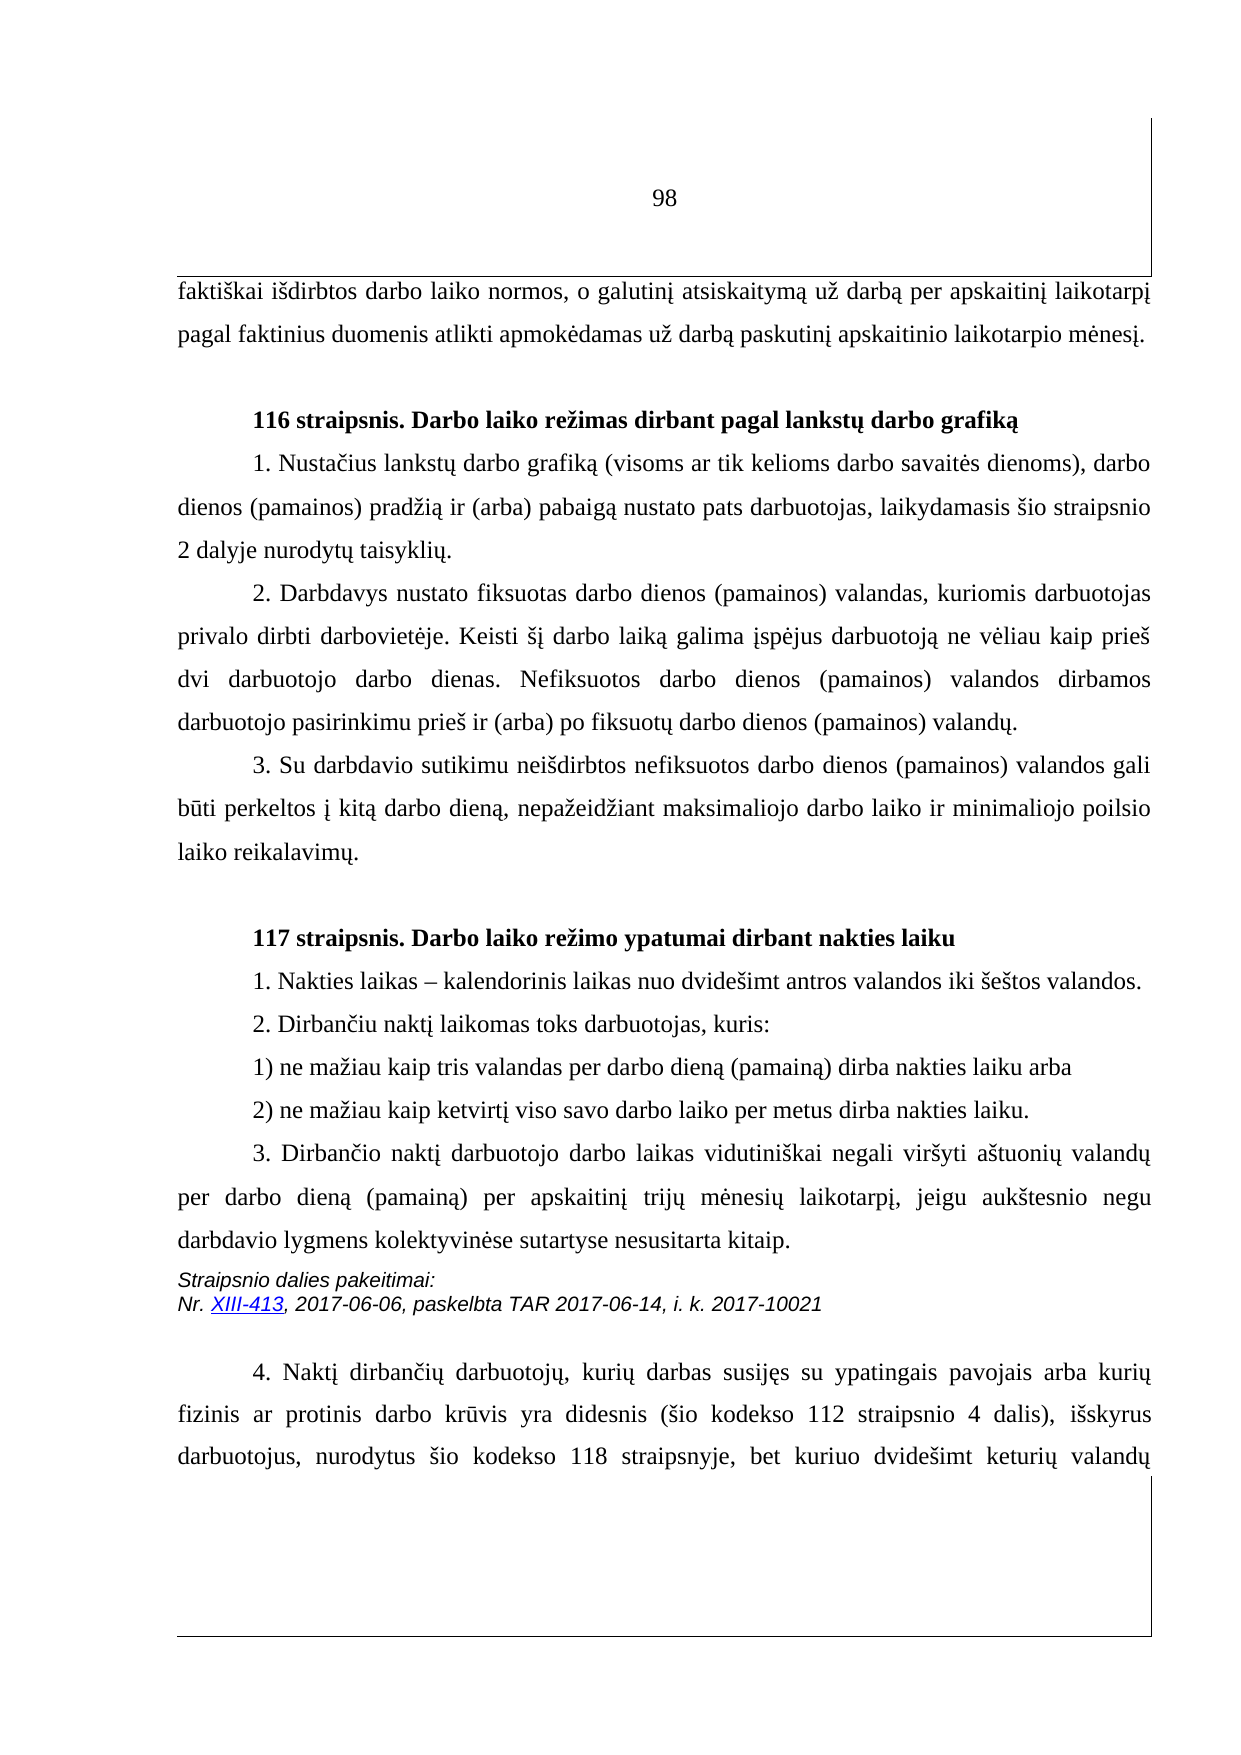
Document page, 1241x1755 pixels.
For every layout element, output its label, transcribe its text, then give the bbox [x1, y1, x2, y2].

text 3. Dirbančio naktį darbuotojo darbo laikas vidutiniškai negali viršyti aštuonių valandų per darbo dieną (pamainą) per apskaitinį trijų mėnesių laikotarpį, jeigu aukštesnio negu darbdavio lygmens kolektyvinėse sutartyse nesusitarta kitaip. [177, 1138, 1152, 1253]
subtitle 116 straipsnis. Darbo laiko režimas dirbant pagal lankstų darbo grafiką [177, 405, 1152, 434]
text faktiškai išdirbtos darbo laiko normos, o galutinį atsiskaitymą už darbą per apskaitinį laikotarpį pagal faktinius duomenis atlikti apmokėdamas už darbą paskutinį apskaitinio laikotarpio mėnesį. [177, 276, 1152, 348]
text 1. Nustačius lankstų darbo grafiką (visoms ar tik kelioms darbo savaitės dienoms), darbo dienos (pamainos) pradžią ir (arba) pabaigą nustato pats darbuotojas, laikydamasis šio straipsnio 2 dalyje nurodytų taisyklių. [177, 448, 1152, 563]
text Nr. XIII-413, 2017-06-06, paskelbta TAR 2017-06-14, i. k. 2017-10021 [177, 1292, 1152, 1316]
text 2) ne mažiau kaip ketvirtį viso savo darbo laiko per metus dirba nakties laiku. [177, 1095, 1152, 1124]
text 2. Dirbančiu naktį laikomas toks darbuotojas, kuris: [177, 1009, 1152, 1038]
subtitle 117 straipsnis. Darbo laiko režimo ypatumai dirbant nakties laiku [177, 923, 1152, 952]
text 4. Naktį dirbančių darbuotojų, kurių darbas susijęs su ypatingais pavojais arba kurių fizinis ar protinis darbo krūvis yra didesnis (šio kodekso 112 straipsnio 4 dalis), išskyrus darbuotojus, nurodytus šio kodekso 118 straipsnyje, bet kuriuo dvidešimt keturių valandų [177, 1344, 1152, 1469]
text Straipsnio dalies pakeitimai: [177, 1268, 1152, 1292]
text 2. Darbdavys nustato fiksuotas darbo dienos (pamainos) valandas, kuriomis darbuotojas privalo dirbti darbovietėje. Keisti šį darbo laiką galima įspėjus darbuotoją ne vėliau kaip prieš dvi darbuotojo darbo dienas. Nefiksuotos darbo dienos (pamainos) valandos dirbamos darbuotojo pasirinkimu prieš ir (arba) po fiksuotų darbo dienos (pamainos) valandų. [177, 578, 1152, 736]
text 3. Su darbdavio sutikimu neišdirbtos nefiksuotos darbo dienos (pamainos) valandos gali būti perkeltos į kitą darbo dieną, nepažeidžiant maksimaliojo darbo laiko ir minimaliojo poilsio laiko reikalavimų. [177, 750, 1152, 865]
text 1. Nakties laikas – kalendorinis laikas nuo dvidešimt antros valandos iki šeštos valandos. [177, 966, 1152, 995]
text 1) ne mažiau kaip tris valandas per darbo dieną (pamainą) dirba nakties laiku arba [177, 1052, 1152, 1081]
